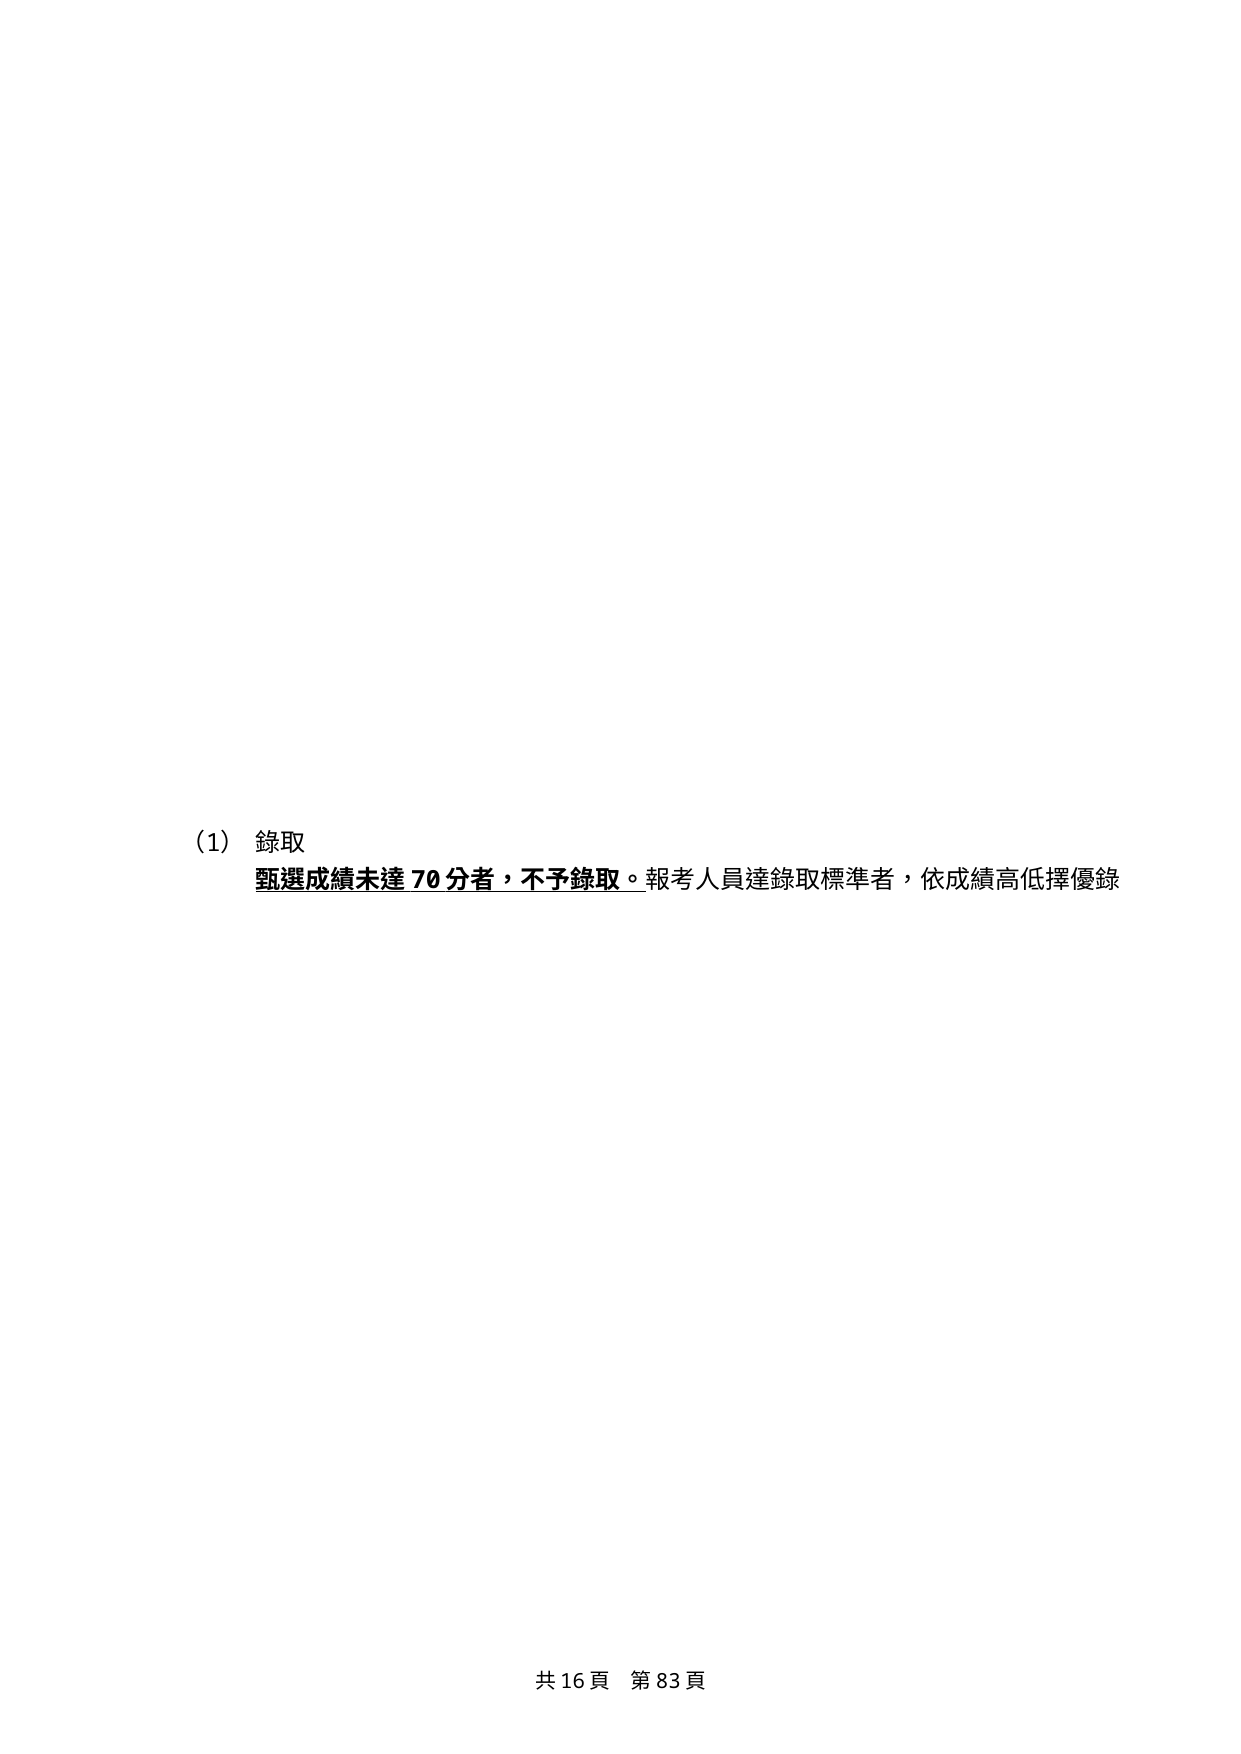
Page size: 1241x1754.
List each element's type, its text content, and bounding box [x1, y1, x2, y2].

list 錄取 [181, 799, 1122, 862]
text 甄選成績未達70分者，不予錄取。報考人員達錄取標準者，依成績高低擇優錄 [256, 862, 1122, 895]
